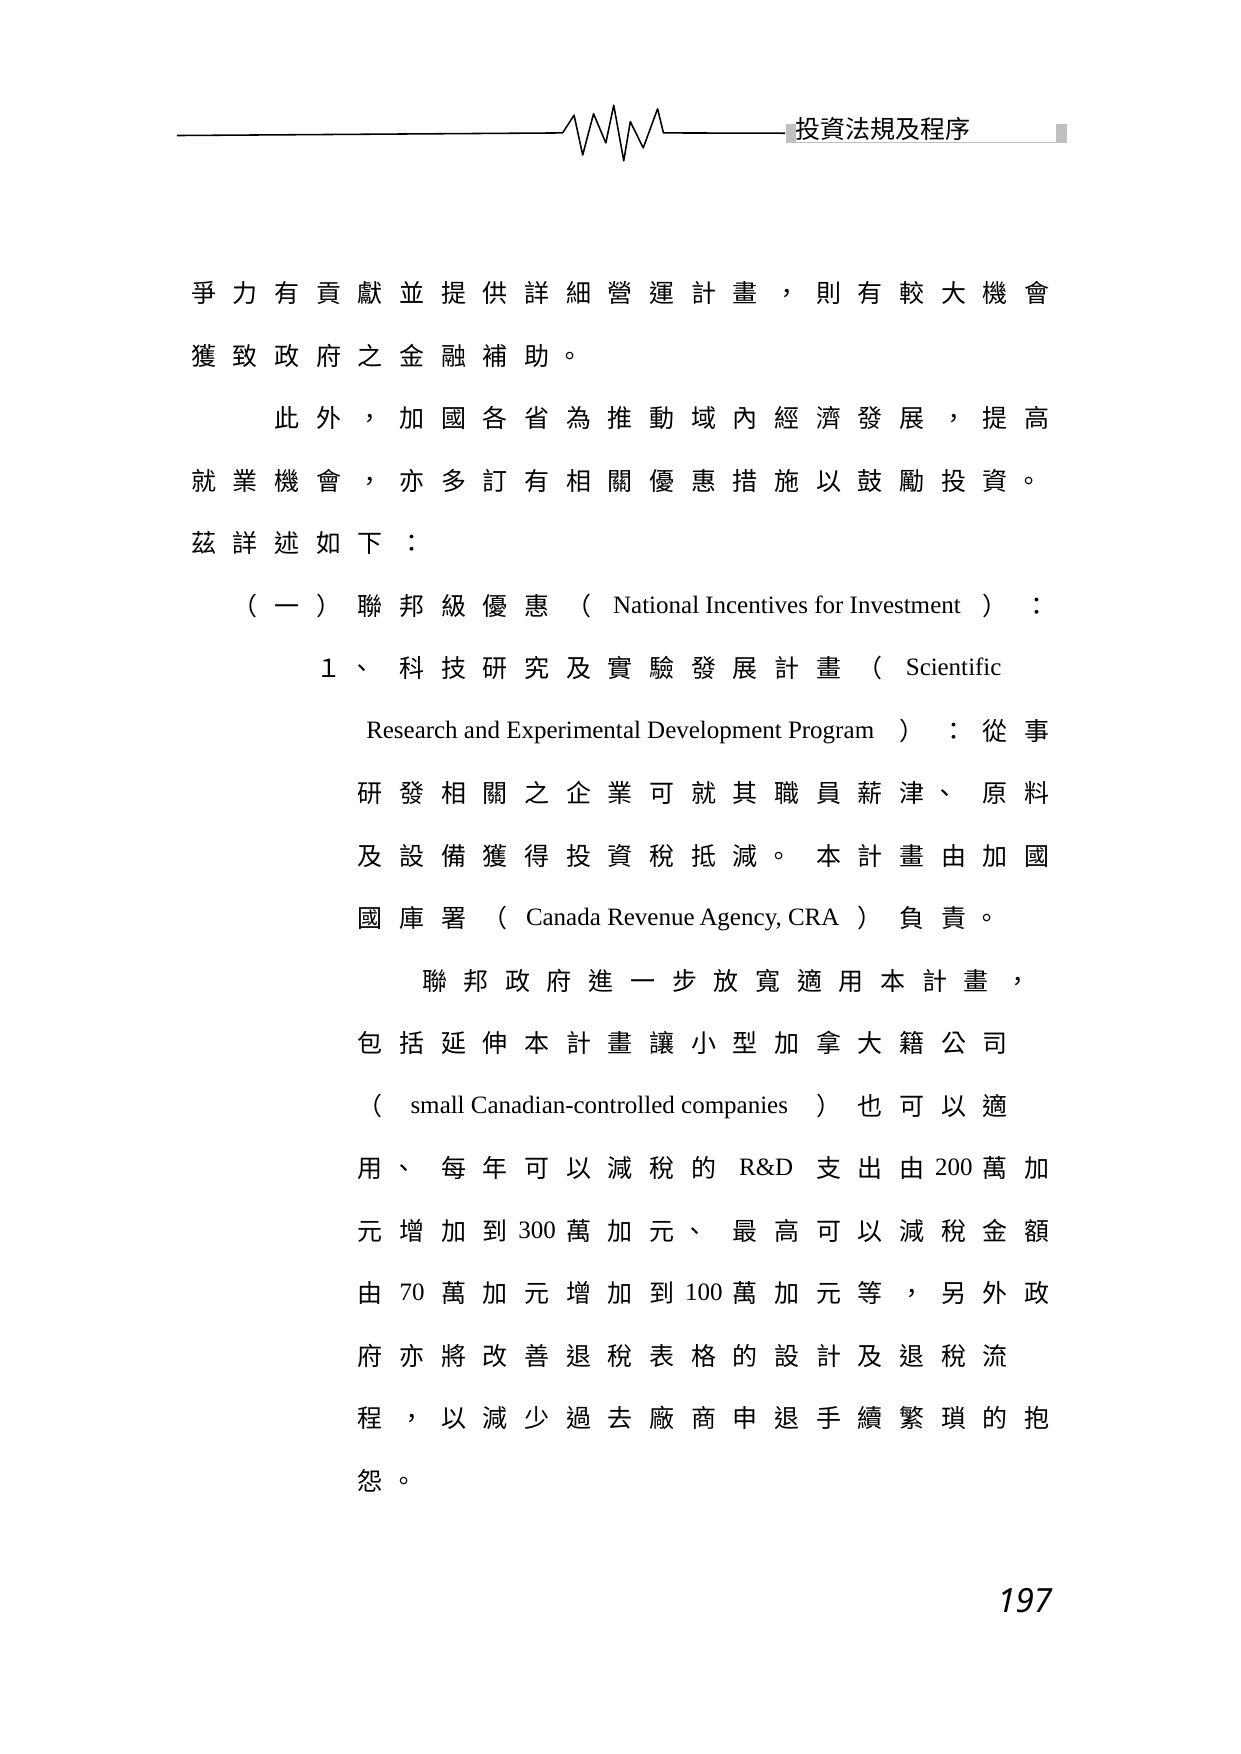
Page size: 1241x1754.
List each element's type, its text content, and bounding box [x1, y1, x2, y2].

text 爭力有貢獻並提供詳細營運計畫，則有較大機會獲致政府之金融補助。 [183, 250, 1058, 375]
text １、科技研究及實驗發展計畫（Scientific Research and Experimental Development Program）：從事研發相關之企業可就其職員薪津、原料及設備獲得投資稅抵減。本計畫由加國國庫署（Canada Revenue Agency, CRA）負責。 [281, 625, 1058, 938]
text 聯邦政府進一步放寬適用本計畫，包括延伸本計畫讓小型加拿大籍公司（small Canadian-controlled companies）也可以適用、每年可以減稅的R&D支出由200萬加元增加到300萬加元、最高可以減稅金額由70萬加元增加到100萬加元等，另外政府亦將改善退稅表格的設計及退稅流程，以減少過去廠商申退手續繁瑣的抱怨。 [281, 938, 1058, 1500]
text （一）聯邦級優惠（National Incentives for Investment）： [207, 563, 1058, 625]
text 此外，加國各省為推動域內經濟發展，提高就業機會，亦多訂有相關優惠措施以鼓勵投資。茲詳述如下： [183, 375, 1058, 563]
